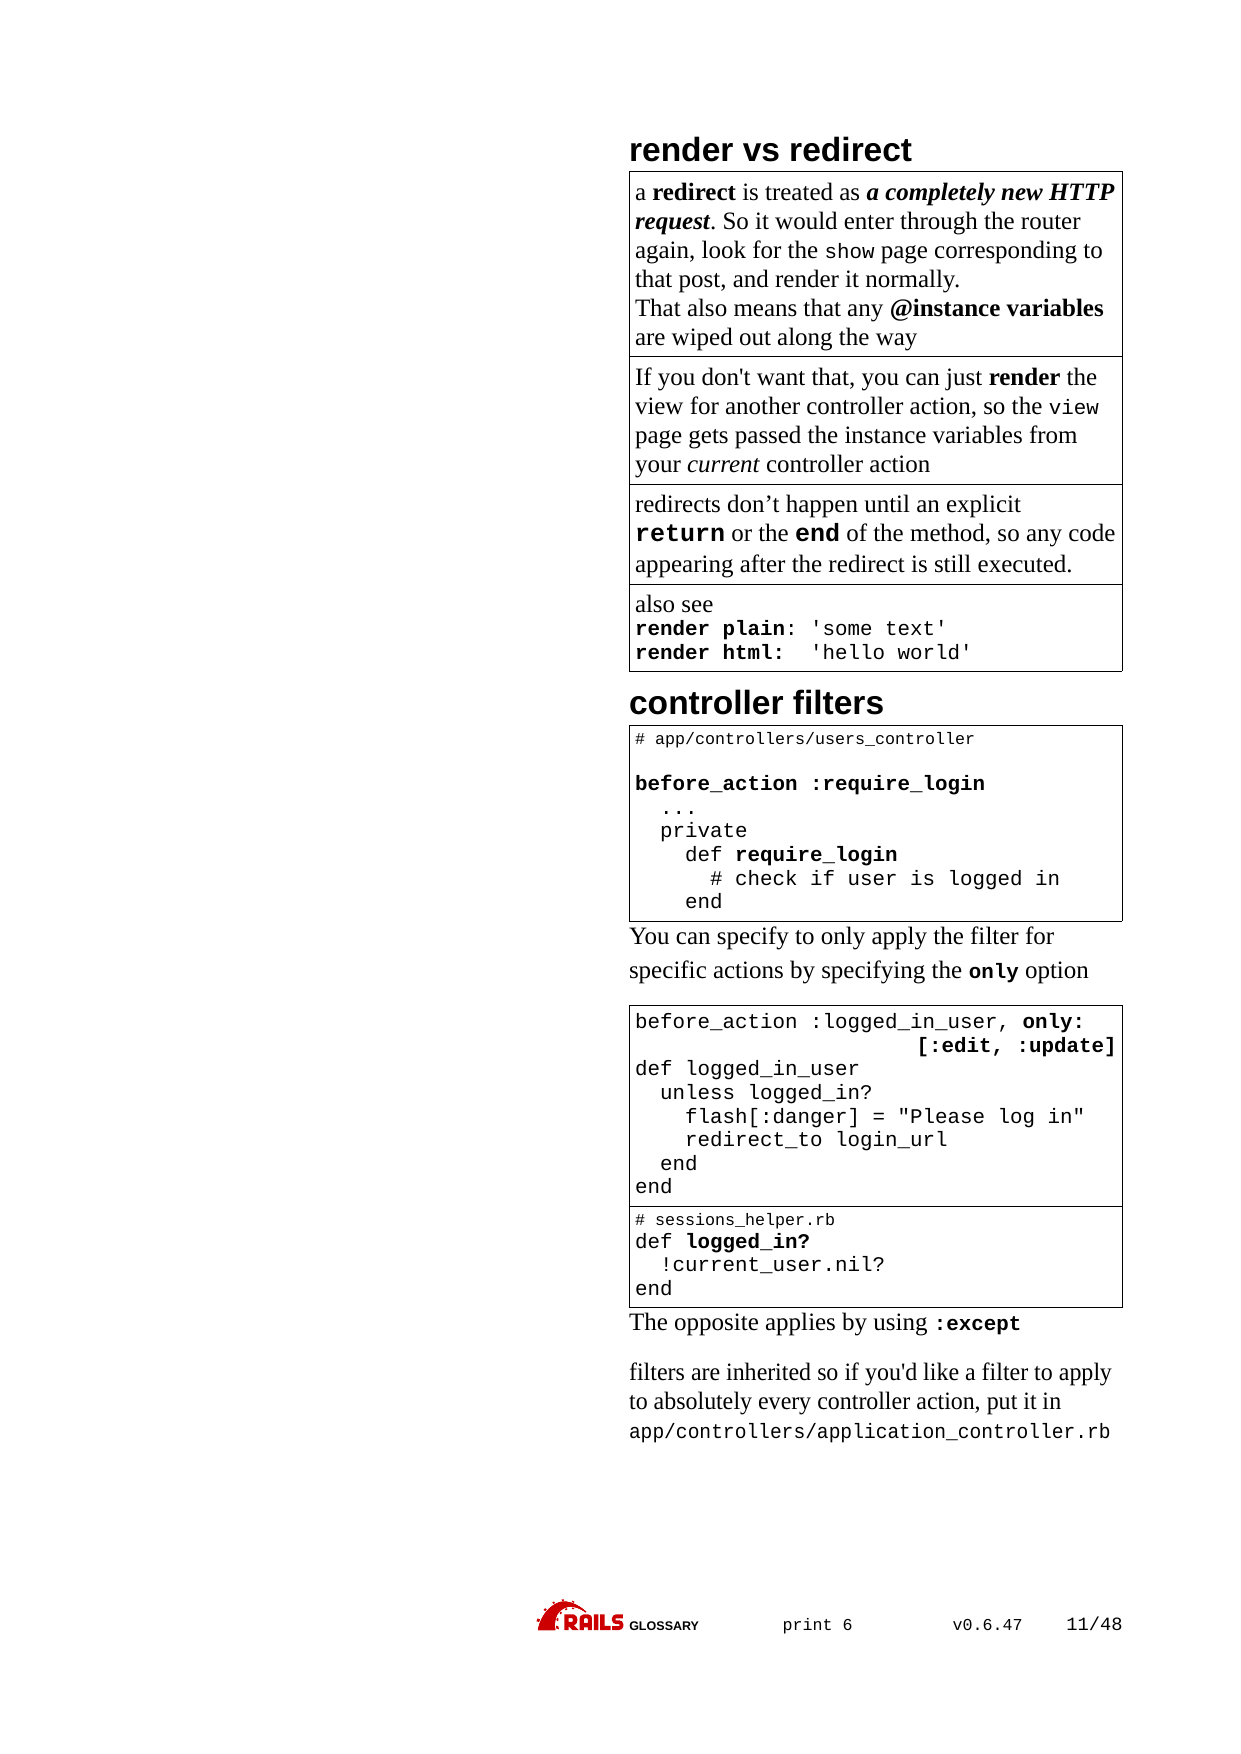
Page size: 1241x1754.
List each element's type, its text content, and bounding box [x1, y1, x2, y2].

table_header # app/controllers/users_controller before_action :require_login ... private def require_login # check if user is logged in end [630, 726, 1122, 921]
text The opposite applies by using :except [629, 1308, 1122, 1337]
table_header before_action :logged_in_user, only: [:edit, :update] def logged_in_user unless logged_in? flash[:danger] = "Please log in" redirect_to login_url end end [630, 1006, 1122, 1206]
text filters are inherited so if you'd like a filter to apply to absolutely every controller action, put it in app/controllers/application_controller.rb [629, 1357, 1122, 1444]
subtitle controller filters [629, 683, 1122, 722]
table_cell # sessions_helper.rb def logged_in? !current_user.nil? end [630, 1207, 1122, 1307]
subtitle render vs redirect [629, 130, 1122, 168]
table_cell If you don't want that, you can just render the view for another controller action, so the view page gets passed the instance variables from your current controller action [630, 357, 1122, 484]
table_cell also see render plain: 'some text' render html: 'hello world' [630, 585, 1122, 671]
table_header a redirect is treated as a completely new HTTP request. So it would enter through the router again, look for the show page corresponding to that post, and render it normally. That also means that any @instance variables are wiped out along the way [630, 172, 1122, 356]
table_cell redirects don’t happen until an explicit return or the end of the method, so any code appearing after the redirect is still executed. [630, 485, 1122, 584]
text You can specify to only apply the filter for specific actions by specifying the only option [629, 922, 1122, 985]
